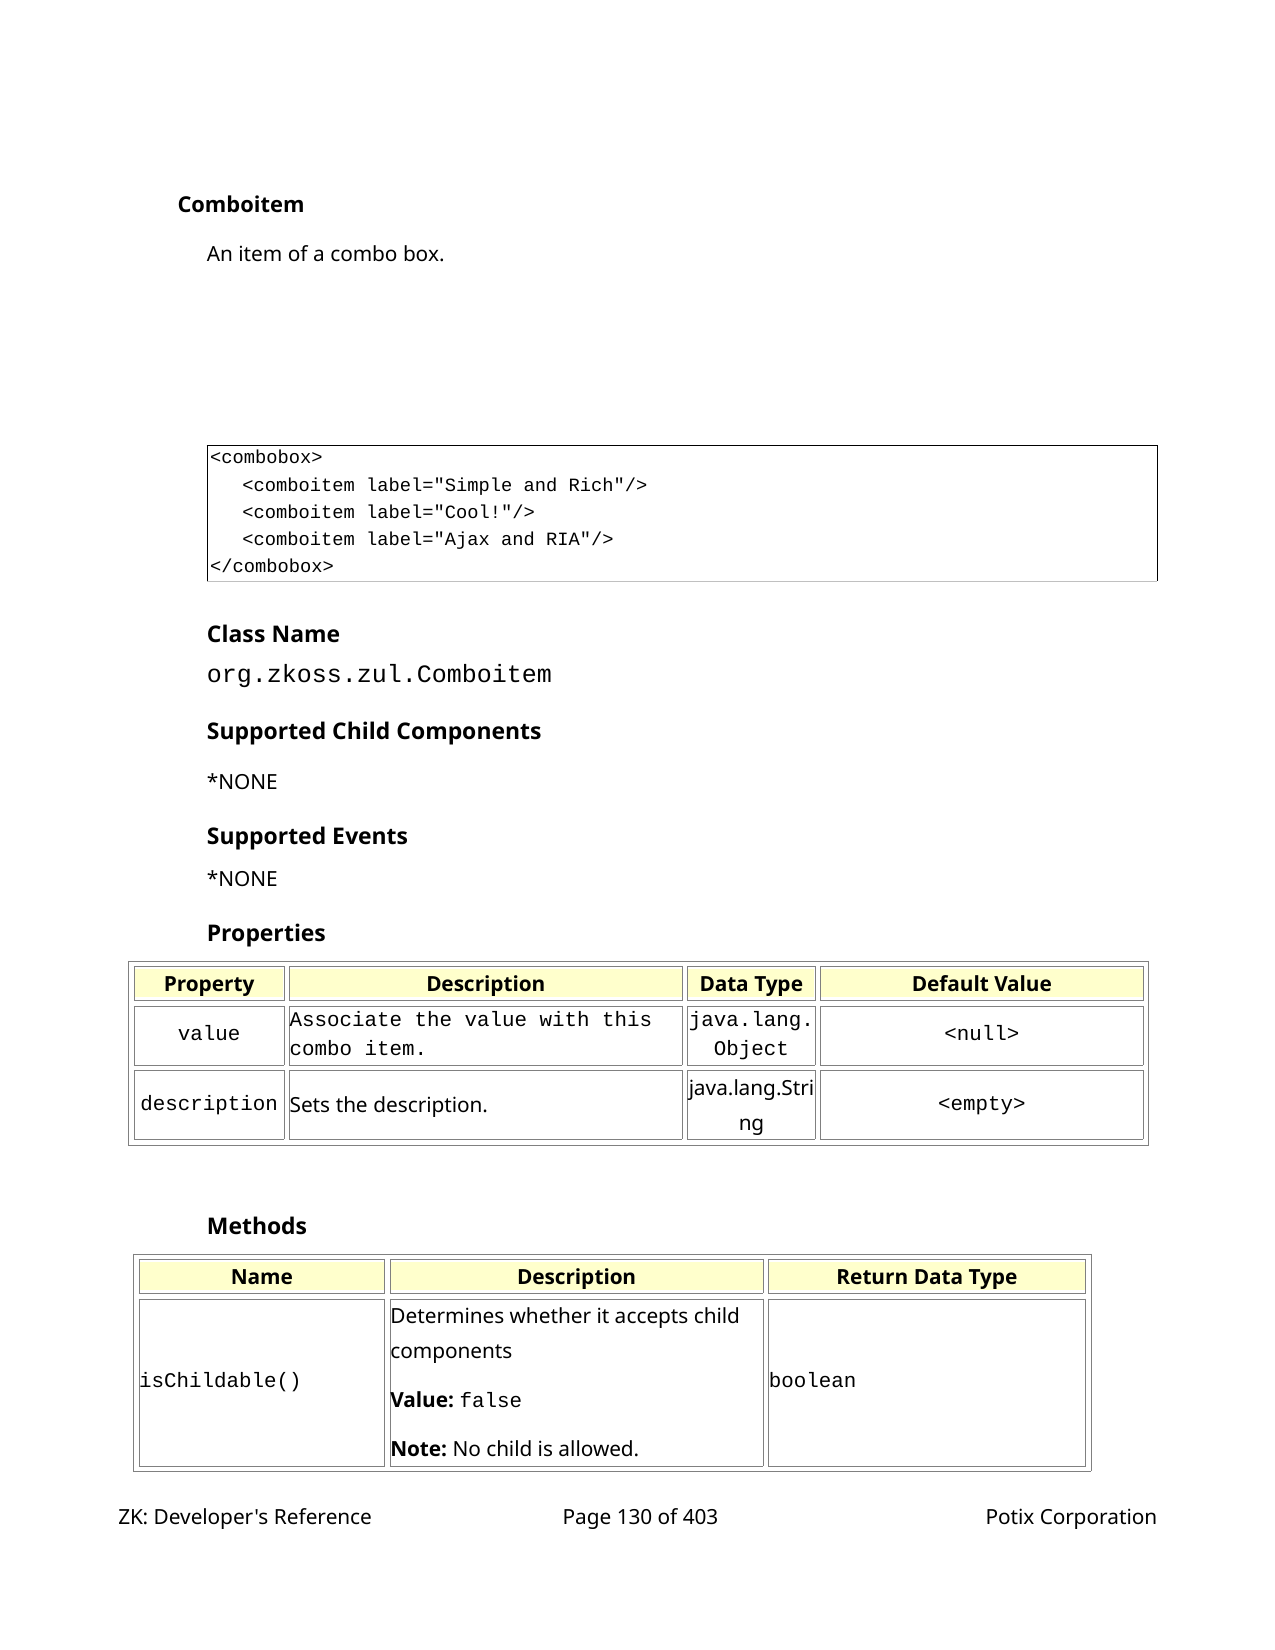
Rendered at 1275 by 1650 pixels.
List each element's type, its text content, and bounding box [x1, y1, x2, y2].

text *NONE [207, 864, 1157, 892]
table_cell Associate the value with this combo item. [286, 1000, 685, 1064]
table_header Data Type [685, 962, 817, 1000]
table_cell <empty> [818, 1065, 1146, 1139]
subtitle Methods [207, 1210, 1157, 1241]
table_header Description [286, 962, 685, 1000]
text *NONE [207, 767, 1157, 795]
table_cell java.lang.String [685, 1065, 817, 1139]
subtitle Supported Child Components [207, 715, 1157, 746]
table_cell value [131, 1000, 286, 1064]
subtitle Supported Events [207, 820, 1157, 851]
text </combobox> [208, 554, 1157, 581]
text <combobox> [208, 446, 1157, 470]
table_cell java.lang.Object [685, 1000, 817, 1064]
text An item of a combo box. [207, 239, 1157, 268]
text <comboitem label="Cool!"/> [208, 500, 1157, 524]
table_header Name [136, 1255, 387, 1293]
subtitle Class Name [207, 618, 1157, 649]
text <comboitem label="Simple and Rich"/> [208, 473, 1157, 497]
table_cell Determines whether it accepts child components Value: false Note: No child is allowed. [387, 1293, 766, 1466]
table_cell boolean [766, 1293, 1088, 1466]
text <comboitem label="Ajax and RIA"/> [208, 527, 1157, 551]
table_header Default Value [818, 962, 1146, 1000]
text org.zkoss.zul.Comboitem [207, 662, 1157, 690]
subtitle Comboitem [177, 189, 1157, 219]
subtitle Properties [207, 917, 1157, 948]
table_header Return Data Type [766, 1255, 1088, 1293]
table_header Property [131, 962, 286, 1000]
table_cell Sets the description. [286, 1065, 685, 1139]
table_cell <null> [818, 1000, 1146, 1064]
table_header Description [387, 1255, 766, 1293]
table_cell isChildable() [136, 1293, 387, 1466]
table_cell description [131, 1065, 286, 1139]
